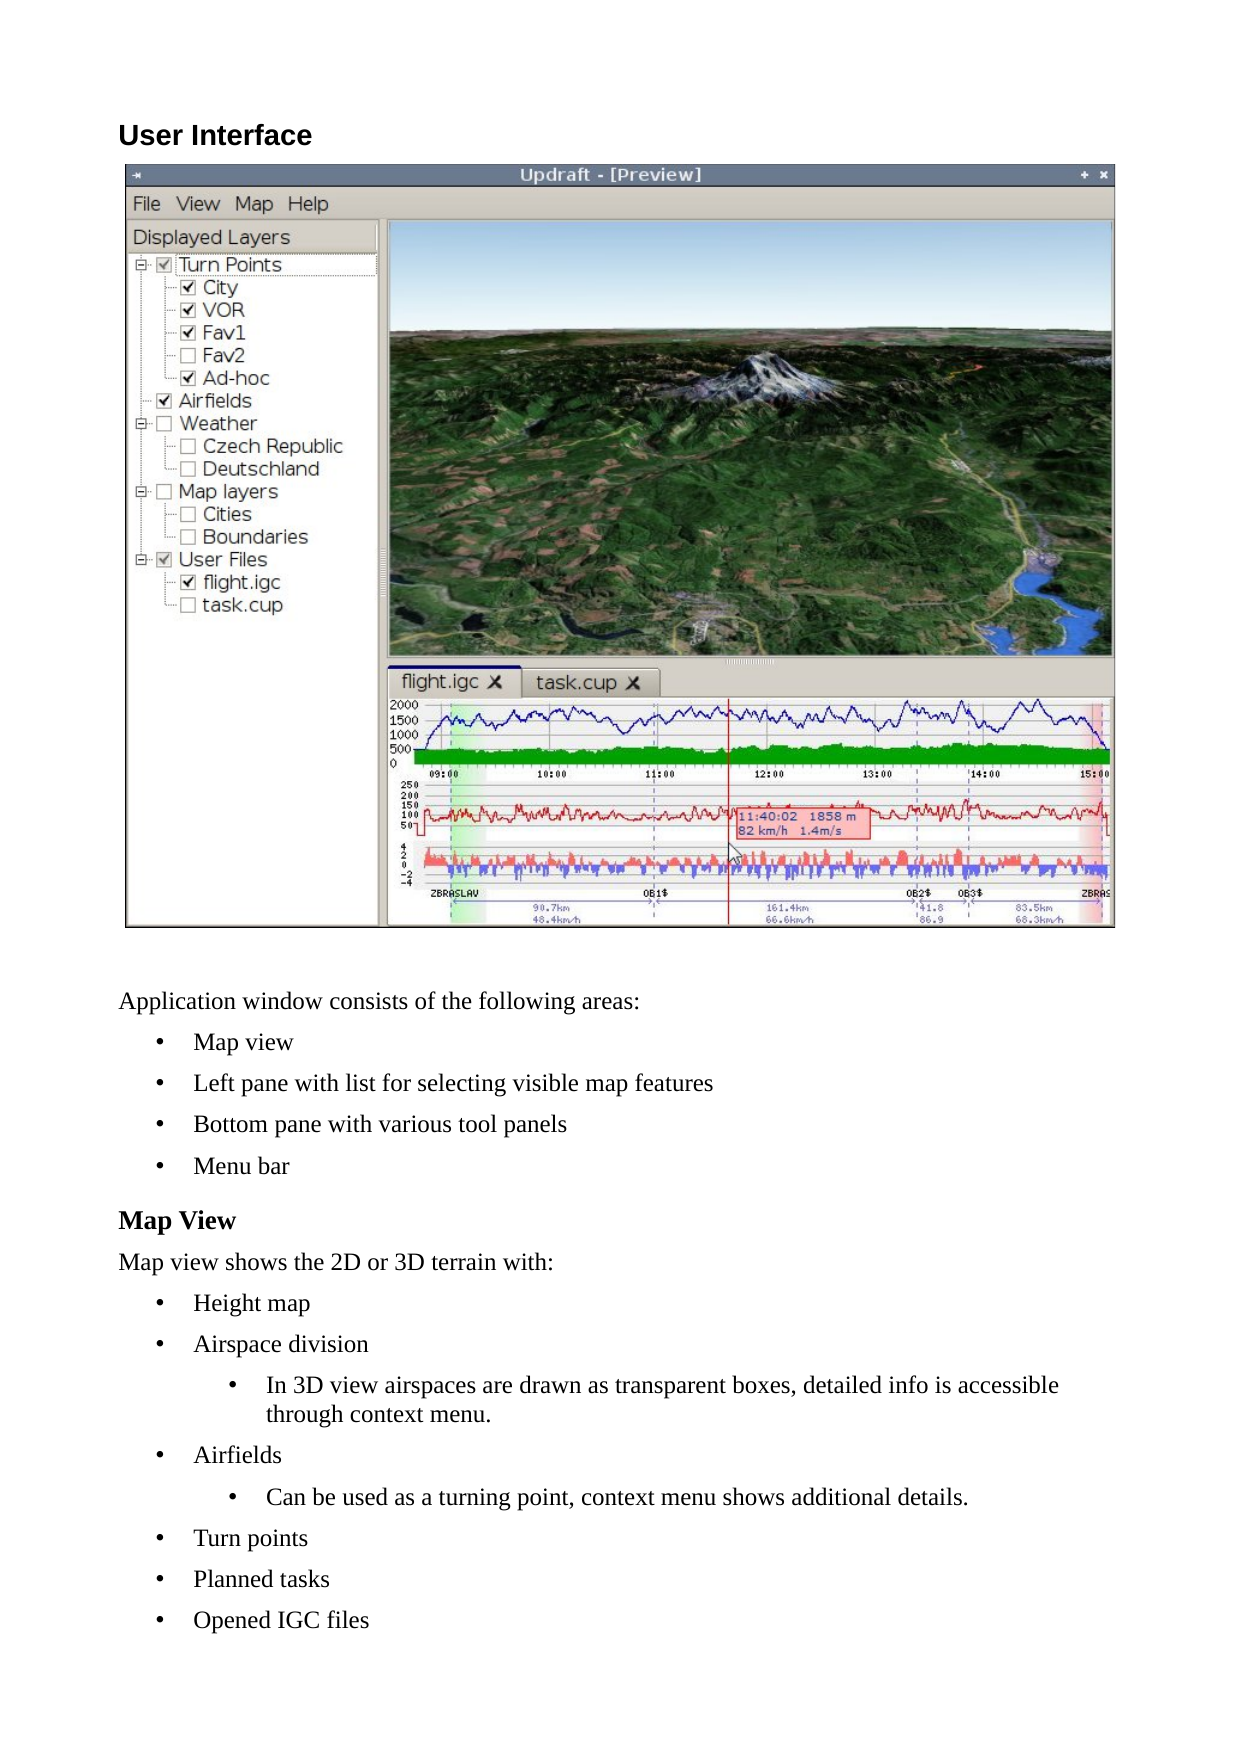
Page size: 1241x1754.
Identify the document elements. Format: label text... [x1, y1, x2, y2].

list Height map [156, 1288, 1122, 1317]
list Airspace division [156, 1329, 1122, 1358]
text Application window consists of the following areas: [118, 928, 1122, 1014]
list Map view [156, 1027, 1122, 1056]
picture [125, 164, 1116, 928]
list Menu bar [156, 1151, 1122, 1179]
list Bottom pane with various tool panels [156, 1109, 1122, 1138]
list Opened IGC files [156, 1605, 1122, 1634]
text Map view shows the 2D or 3D terrain with: [118, 1247, 1122, 1275]
list Can be used as a turning point, context menu shows additional details. [228, 1482, 1122, 1510]
subtitle User Interface [118, 118, 1122, 152]
subtitle Map View [118, 1204, 1122, 1235]
list Turn points [156, 1523, 1122, 1552]
list Planned tasks [156, 1564, 1122, 1593]
list Left pane with list for selecting visible map features [156, 1068, 1122, 1097]
list Airfields [156, 1440, 1122, 1469]
list In 3D view airspaces are drawn as transparent boxes, detailed info is accessible through context menu. [228, 1370, 1122, 1428]
